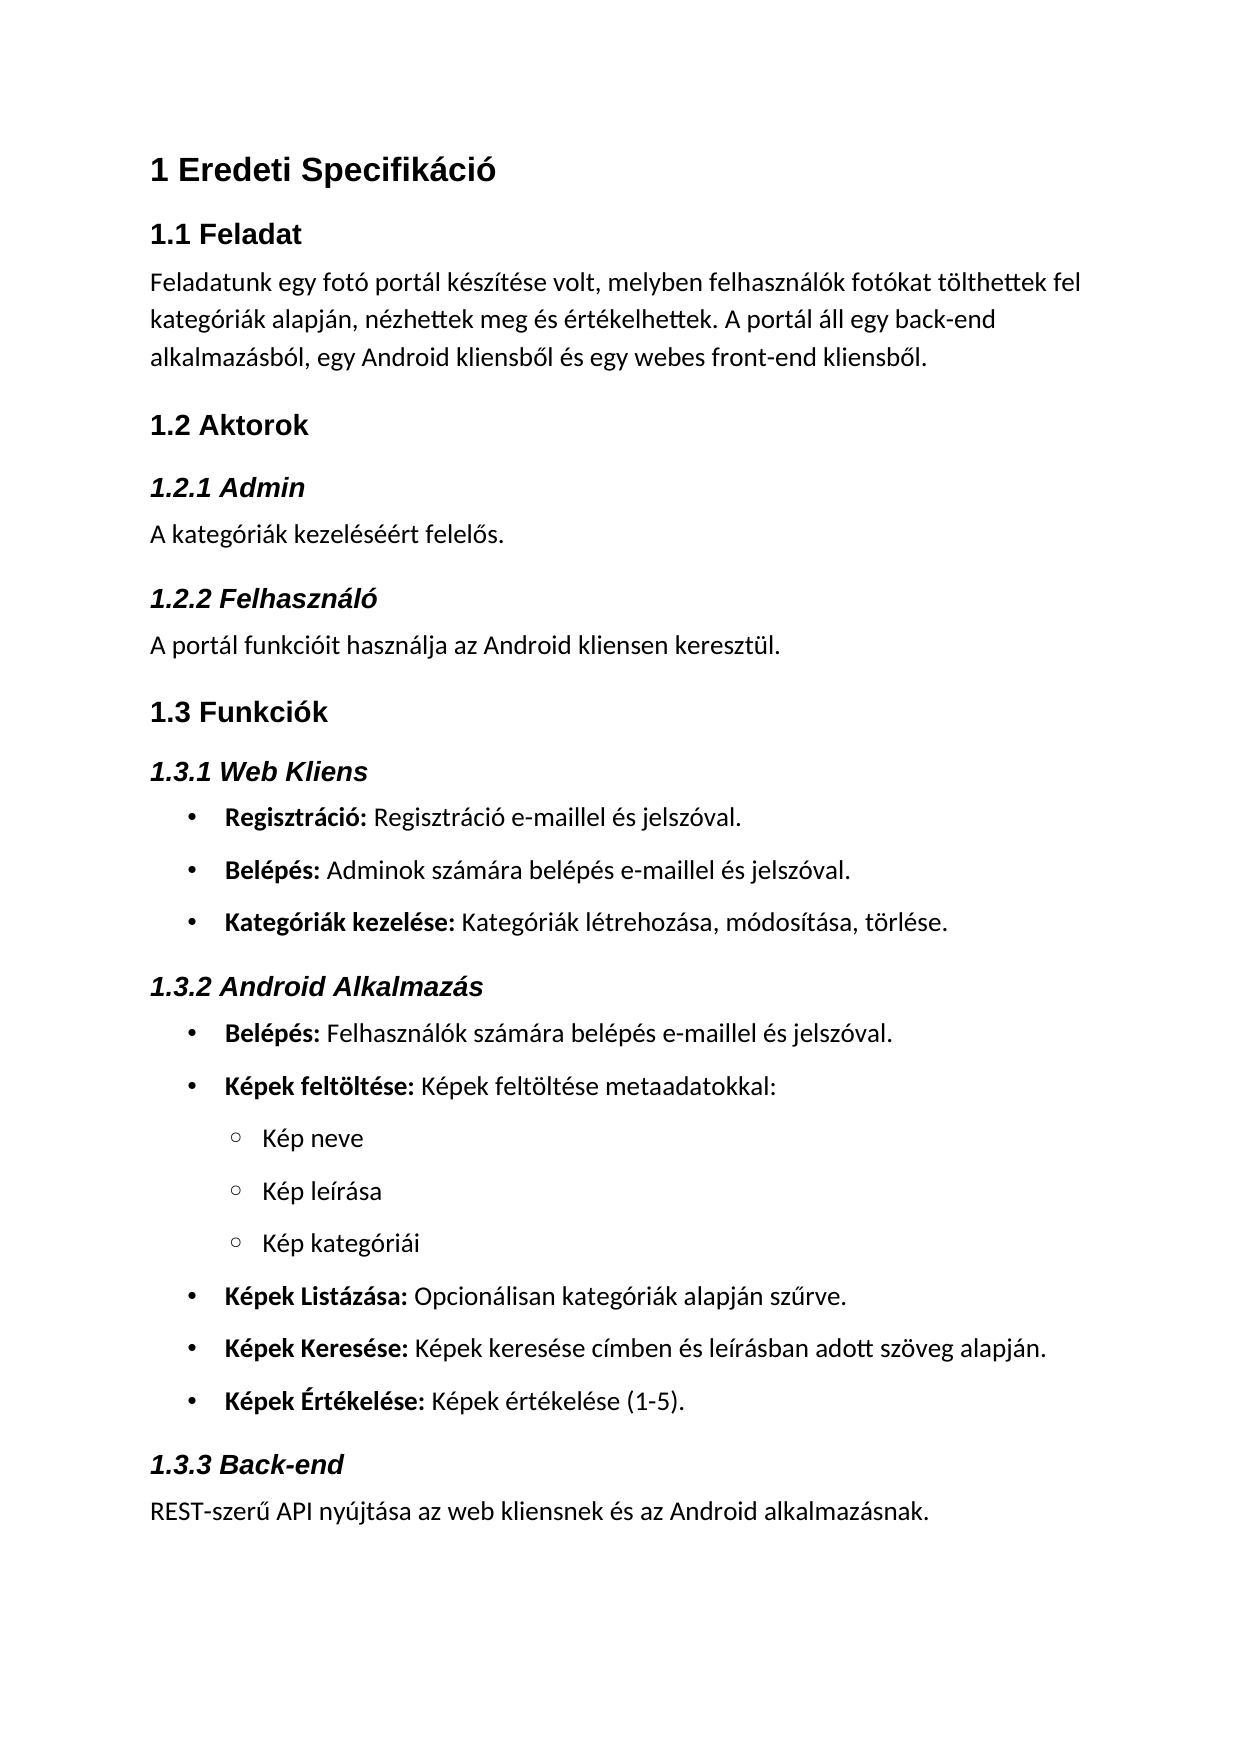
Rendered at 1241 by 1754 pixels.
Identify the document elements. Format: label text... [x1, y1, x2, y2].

subtitle 1.2.1 Admin [150, 472, 1090, 503]
list Belépés: Adminok számára belépés e-maillel és jelszóval. [187, 853, 1090, 886]
subtitle 1.3.1 Web Kliens [150, 755, 1090, 787]
text A kategóriák kezeléséért felelős. [150, 517, 1090, 550]
subtitle 1 Eredeti Specifikáció [150, 150, 1090, 189]
list Kép kategóriái [225, 1226, 1090, 1259]
subtitle 1.3.3 Back-end [150, 1449, 1090, 1481]
text A portál funkcióit használja az Android kliensen keresztül. [150, 628, 1090, 661]
list Regisztráció: Regisztráció e-maillel és jelszóval. [187, 801, 1090, 833]
subtitle 1.3.2 Android Alkalmazás [150, 971, 1090, 1002]
list Belépés: Felhasználók számára belépés e-maillel és jelszóval. [187, 1016, 1090, 1049]
list Képek Értékelése: Képek értékelése (1-5). [187, 1384, 1090, 1417]
list Kép neve [225, 1121, 1090, 1154]
subtitle 1.1 Feladat [150, 217, 1090, 251]
list Kép leírása [225, 1174, 1090, 1207]
subtitle 1.2 Aktorok [150, 408, 1090, 441]
text REST-szerű API nyújtása az web kliensnek és az Android alkalmazásnak. [150, 1494, 1090, 1527]
list Képek Listázása: Opcionálisan kategóriák alapján szűrve. [187, 1279, 1090, 1312]
subtitle 1.3 Funkciók [150, 695, 1090, 729]
list Képek feltöltése: Képek feltöltése metaadatokkal: [187, 1069, 1090, 1102]
list Kategóriák kezelése: Kategóriák létrehozása, módosítása, törlése. [187, 906, 1090, 938]
subtitle 1.2.2 Felhasználó [150, 582, 1090, 614]
list Képek Keresése: Képek keresése címben és leírásban adott szöveg alapján. [187, 1331, 1090, 1364]
text Feladatunk egy fotó portál készítése volt, melyben felhasználók fotókat tölthettek fel kategóriák alapján, nézhettek meg és értékelhettek. A portál áll egy back-end alkalmazásból, egy Android kliensből és egy webes front-end kliensből. [150, 265, 1090, 373]
